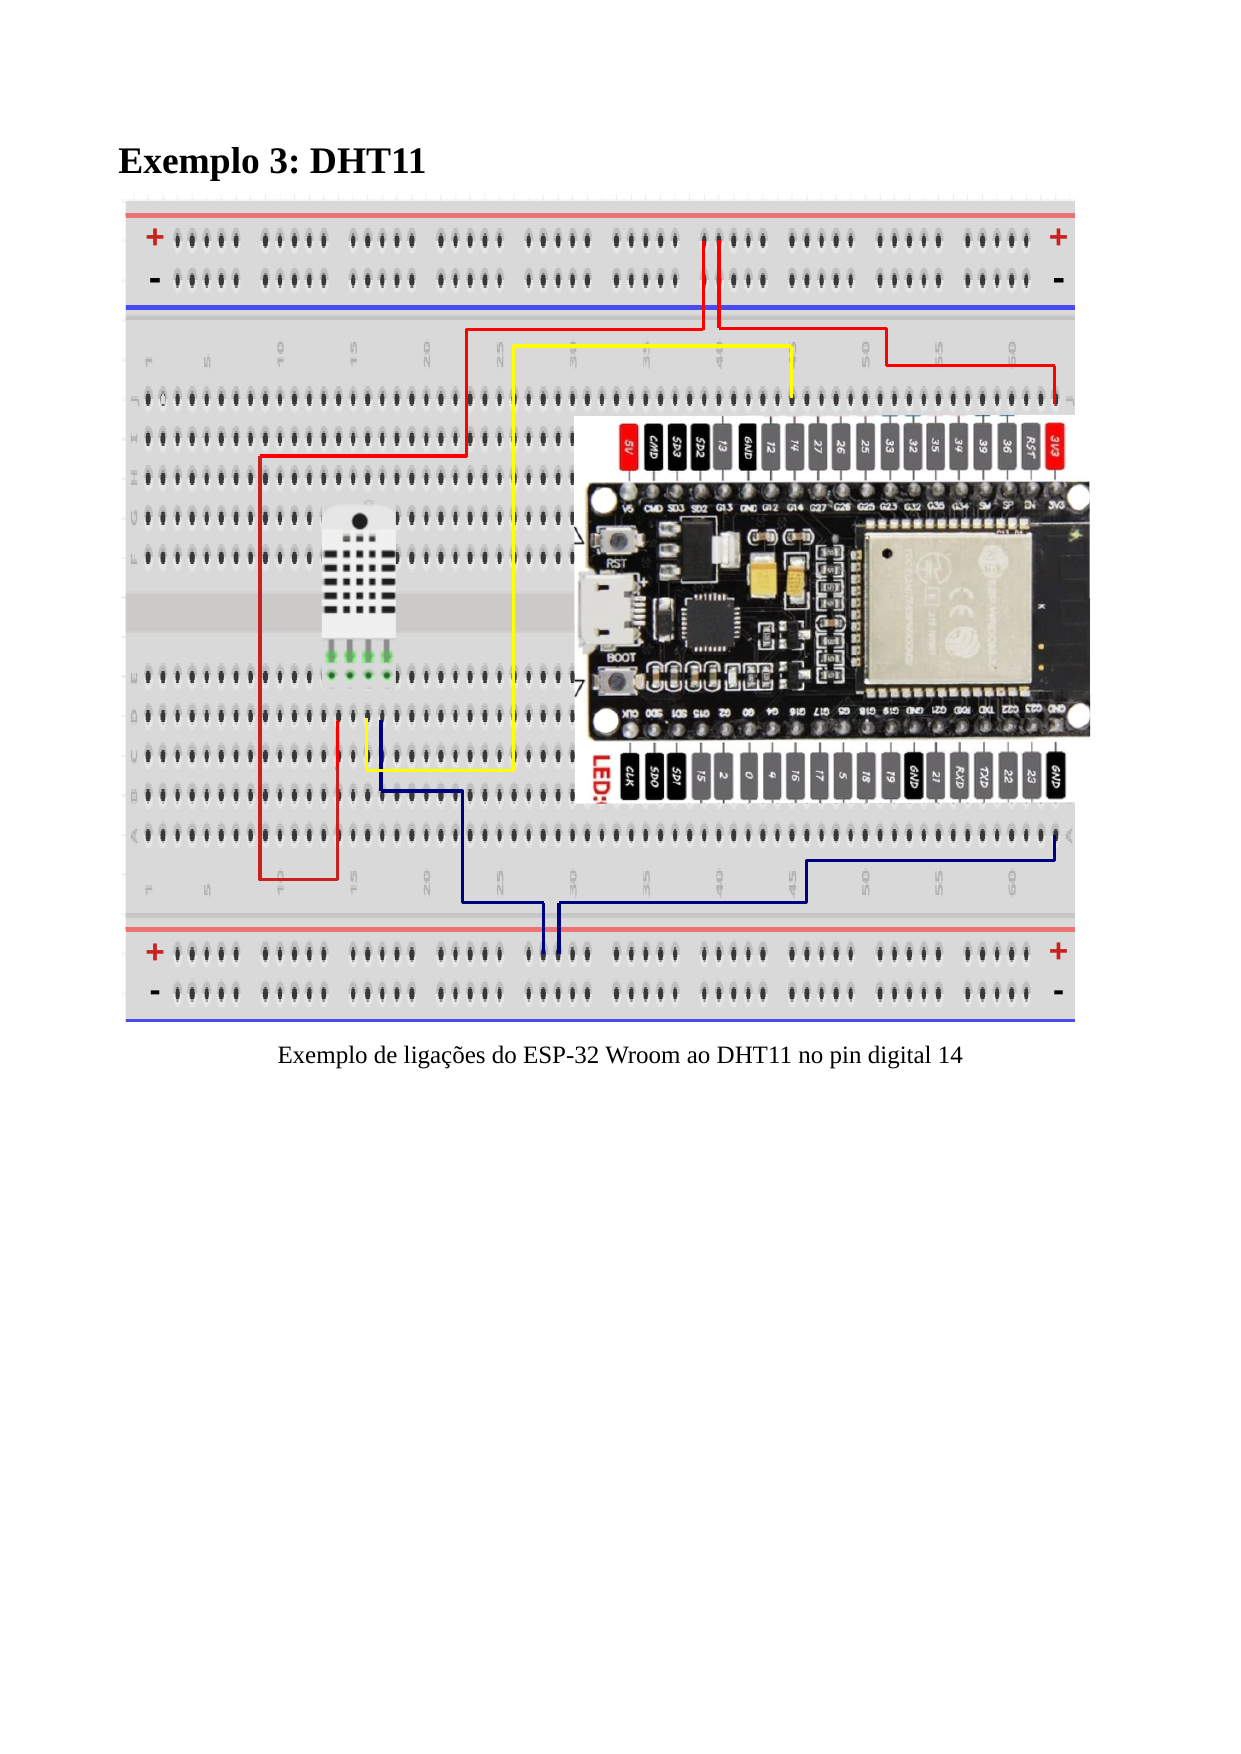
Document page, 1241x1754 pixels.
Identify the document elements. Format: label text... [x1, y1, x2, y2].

subtitle Exemplo 3: DHT11 [118, 139, 1122, 182]
picture [121, 194, 1091, 1022]
text Exemplo de ligações do ESP-32 Wroom ao DHT11 no pin digital 14 [118, 1040, 1122, 1069]
